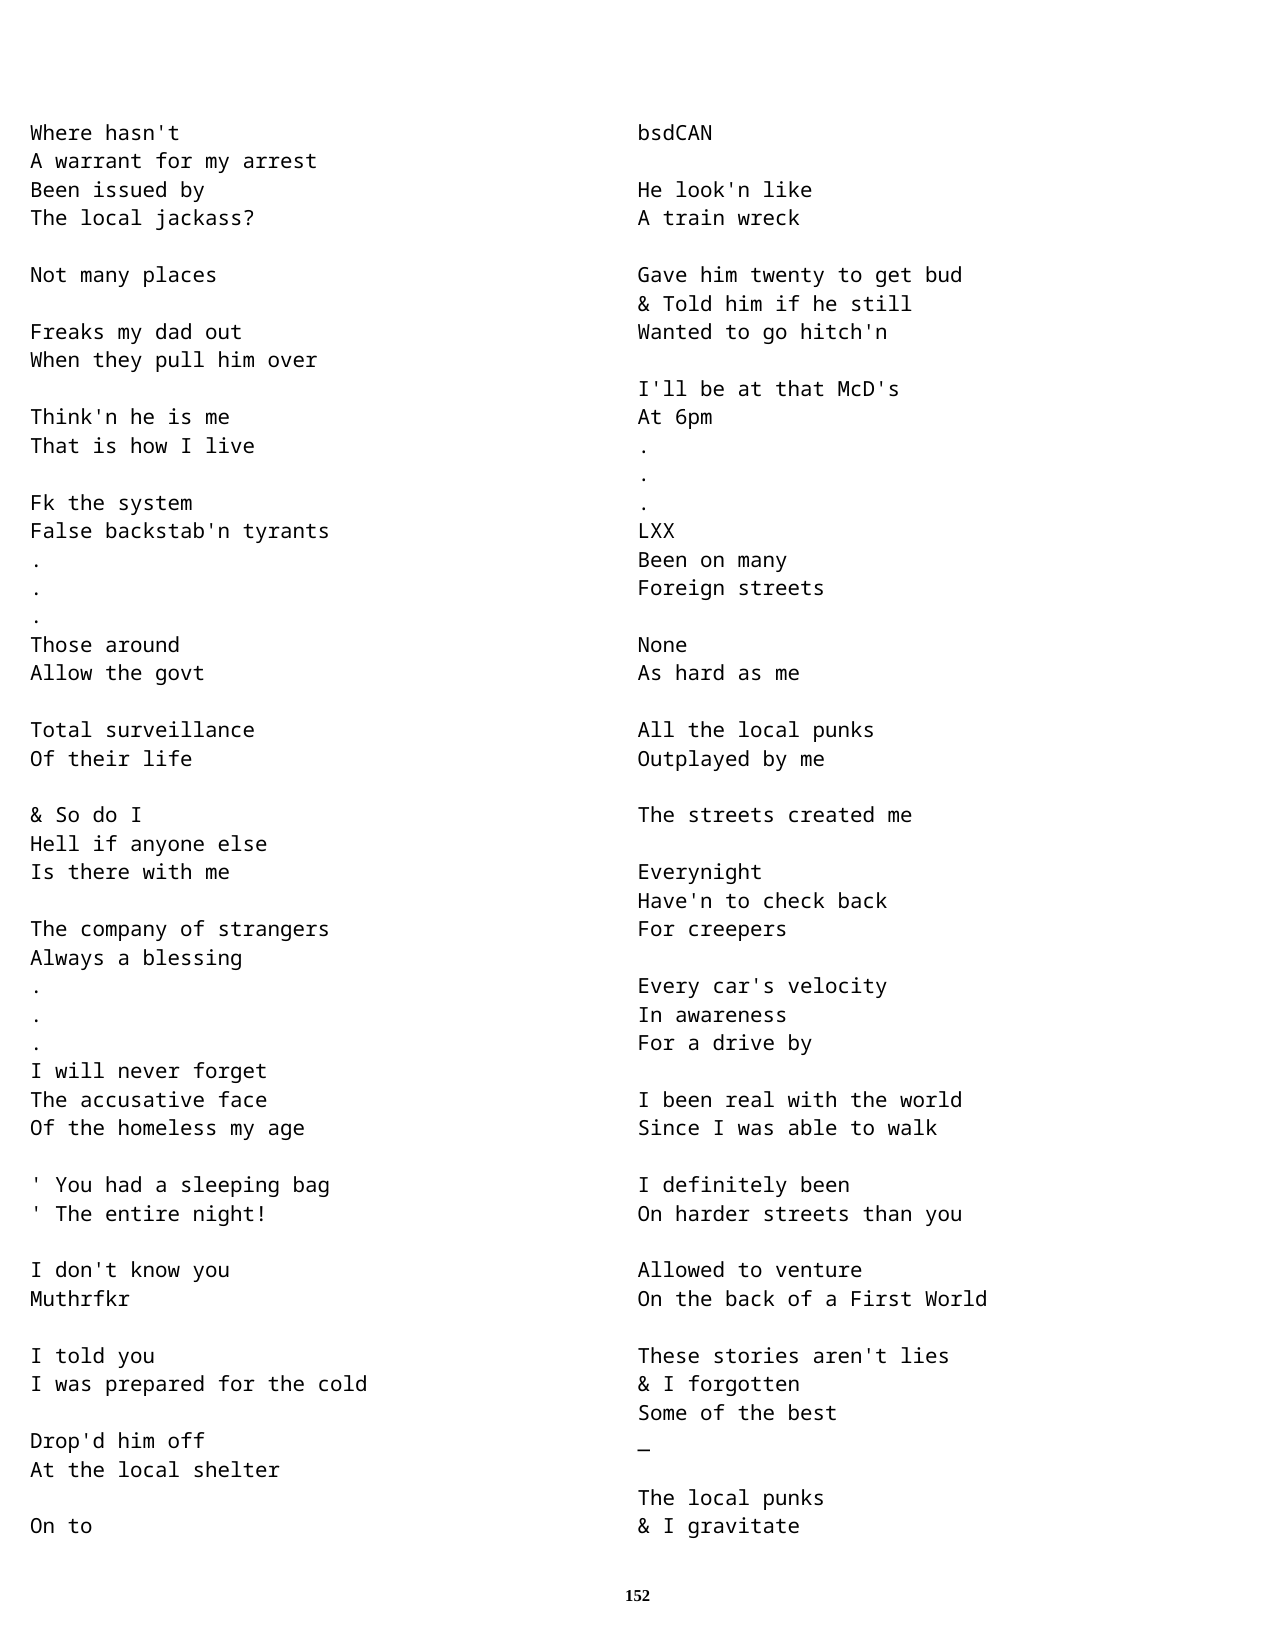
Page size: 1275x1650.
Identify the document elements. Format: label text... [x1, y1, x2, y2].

text Some of the best [637, 1398, 1245, 1426]
text . [30, 1028, 637, 1057]
text Hell if anyone else [30, 829, 637, 857]
text Been on many [637, 545, 1245, 573]
text I'll be at that McD's [637, 374, 1245, 402]
text Of the homeless my age [30, 1113, 637, 1142]
text . [30, 1000, 637, 1028]
text Total surveillance [30, 715, 637, 744]
text Think'n he is me [30, 402, 637, 431]
text When they pull him over [30, 346, 637, 374]
text Drop'd him off [30, 1426, 637, 1455]
text He look'n like [637, 175, 1245, 203]
text I don't know you [30, 1256, 637, 1284]
text I been real with the world [637, 1085, 1245, 1113]
text Have'n to check back [637, 886, 1245, 914]
text I was prepared for the cold [30, 1369, 637, 1398]
text Since I was able to walk [637, 1113, 1245, 1142]
text Not many places [30, 260, 637, 289]
text Wanted to go hitch'n [637, 317, 1245, 346]
text . [637, 431, 1245, 459]
text I definitely been [637, 1170, 1245, 1199]
text Allow the govt [30, 658, 637, 687]
text . [30, 971, 637, 1000]
text In awareness [637, 1000, 1245, 1028]
text On harder streets than you [637, 1199, 1245, 1227]
text Every car's velocity [637, 971, 1245, 1000]
text Muthrfkr [30, 1284, 637, 1312]
text Freaks my dad out [30, 317, 637, 346]
text Foreign streets [637, 573, 1245, 602]
text The local punks [637, 1483, 1245, 1512]
text None [637, 630, 1245, 658]
text I will never forget [30, 1057, 637, 1085]
text On the back of a First World [637, 1284, 1245, 1312]
text Fk the system [30, 488, 637, 516]
text As hard as me [637, 658, 1245, 687]
text Gave him twenty to get bud [637, 260, 1245, 289]
text & I forgotten [637, 1369, 1245, 1398]
text & So do I [30, 801, 637, 829]
text False backstab'n tyrants [30, 516, 637, 545]
text . [30, 545, 637, 573]
text ' The entire night! [30, 1199, 637, 1227]
text . [30, 602, 637, 630]
text ' You had a sleeping bag [30, 1170, 637, 1199]
text . [30, 573, 637, 602]
text The local jackass? [30, 203, 637, 232]
text _ [637, 1426, 1245, 1455]
text The company of strangers [30, 914, 637, 943]
text All the local punks [637, 715, 1245, 744]
text A warrant for my arrest [30, 147, 637, 175]
text Of their life [30, 744, 637, 772]
text bsdCAN [637, 118, 1245, 147]
text Everynight [637, 857, 1245, 886]
text & Told him if he still [637, 289, 1245, 317]
text & I gravitate [637, 1512, 1245, 1540]
text A train wreck [637, 203, 1245, 232]
text These stories aren't lies [637, 1341, 1245, 1369]
text Been issued by [30, 175, 637, 203]
text For creepers [637, 914, 1245, 943]
text At the local shelter [30, 1455, 637, 1483]
text . [637, 459, 1245, 488]
text Those around [30, 630, 637, 658]
text On to [30, 1512, 637, 1540]
text Allowed to venture [637, 1256, 1245, 1284]
text That is how I live [30, 431, 637, 459]
text For a drive by [637, 1028, 1245, 1057]
text Always a blessing [30, 943, 637, 971]
text . [637, 488, 1245, 516]
text At 6pm [637, 402, 1245, 431]
text I told you [30, 1341, 637, 1369]
text The streets created me [637, 801, 1245, 829]
text LXX [637, 516, 1245, 545]
text Where hasn't [30, 118, 637, 147]
text Is there with me [30, 857, 637, 886]
text The accusative face [30, 1085, 637, 1113]
text Outplayed by me [637, 744, 1245, 772]
